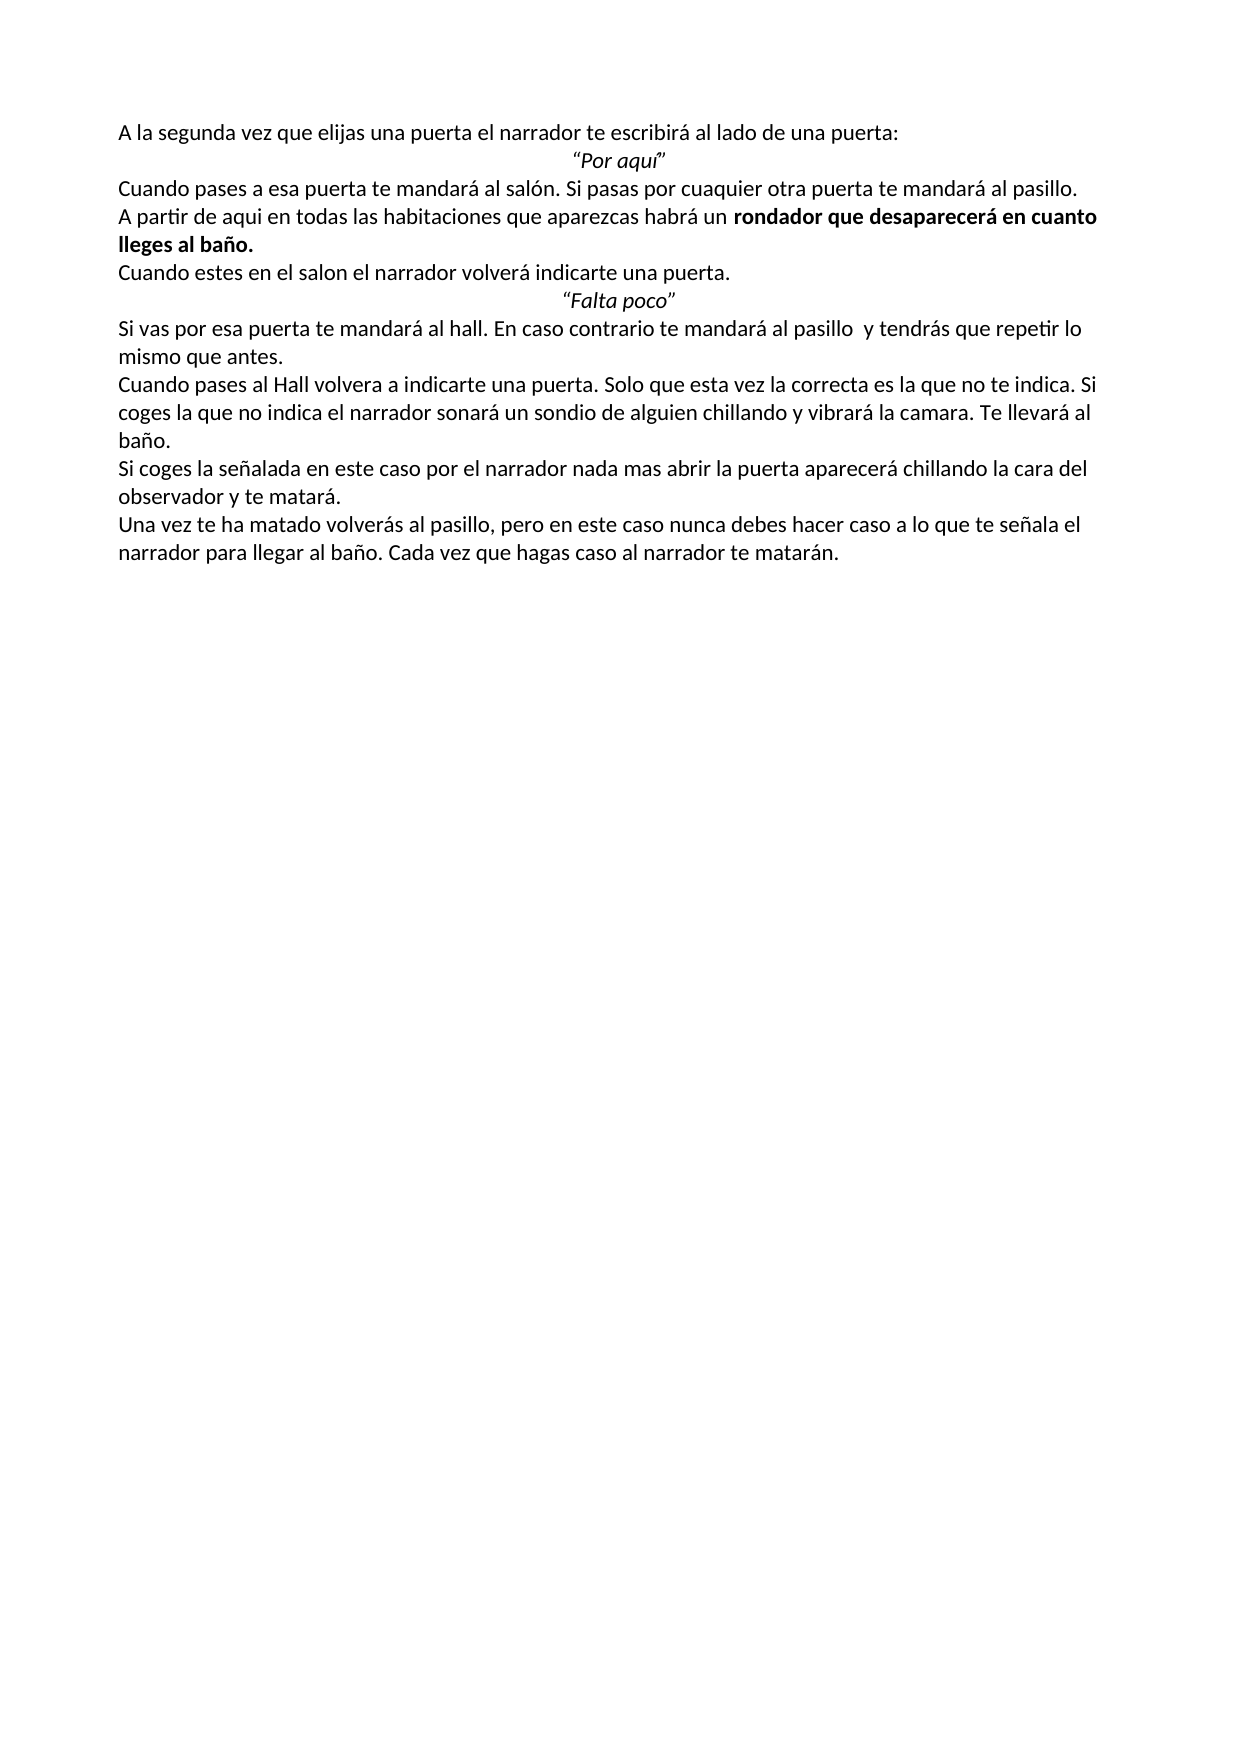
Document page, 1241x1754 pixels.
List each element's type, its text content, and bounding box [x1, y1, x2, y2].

text “Por aquí” [118, 146, 1122, 174]
text A la segunda vez que elijas una puerta el narrador te escribirá al lado de una puerta: [118, 118, 1122, 146]
text Cuando pases al Hall volvera a indicarte una puerta. Solo que esta vez la correcta es la que no te indica. Si coges la que no indica el narrador sonará un sondio de alguien chillando y vibrará la camara. Te llevará al baño. [118, 370, 1122, 454]
text Cuando estes en el salon el narrador volverá indicarte una puerta. [118, 258, 1122, 286]
text Una vez te ha matado volverás al pasillo, pero en este caso nunca debes hacer caso a lo que te señala el narrador para llegar al baño. Cada vez que hagas caso al narrador te matarán. [118, 510, 1122, 566]
text Si coges la señalada en este caso por el narrador nada mas abrir la puerta aparecerá chillando la cara del observador y te matará. [118, 454, 1122, 510]
text “Falta poco” [118, 286, 1122, 314]
text Si vas por esa puerta te mandará al hall. En caso contrario te mandará al pasillo y tendrás que repetir lo mismo que antes. [118, 314, 1122, 370]
text Cuando pases a esa puerta te mandará al salón. Si pasas por cuaquier otra puerta te mandará al pasillo. [118, 174, 1122, 202]
text A partir de aqui en todas las habitaciones que aparezcas habrá un rondador que desaparecerá en cuanto lleges al baño. [118, 202, 1122, 258]
